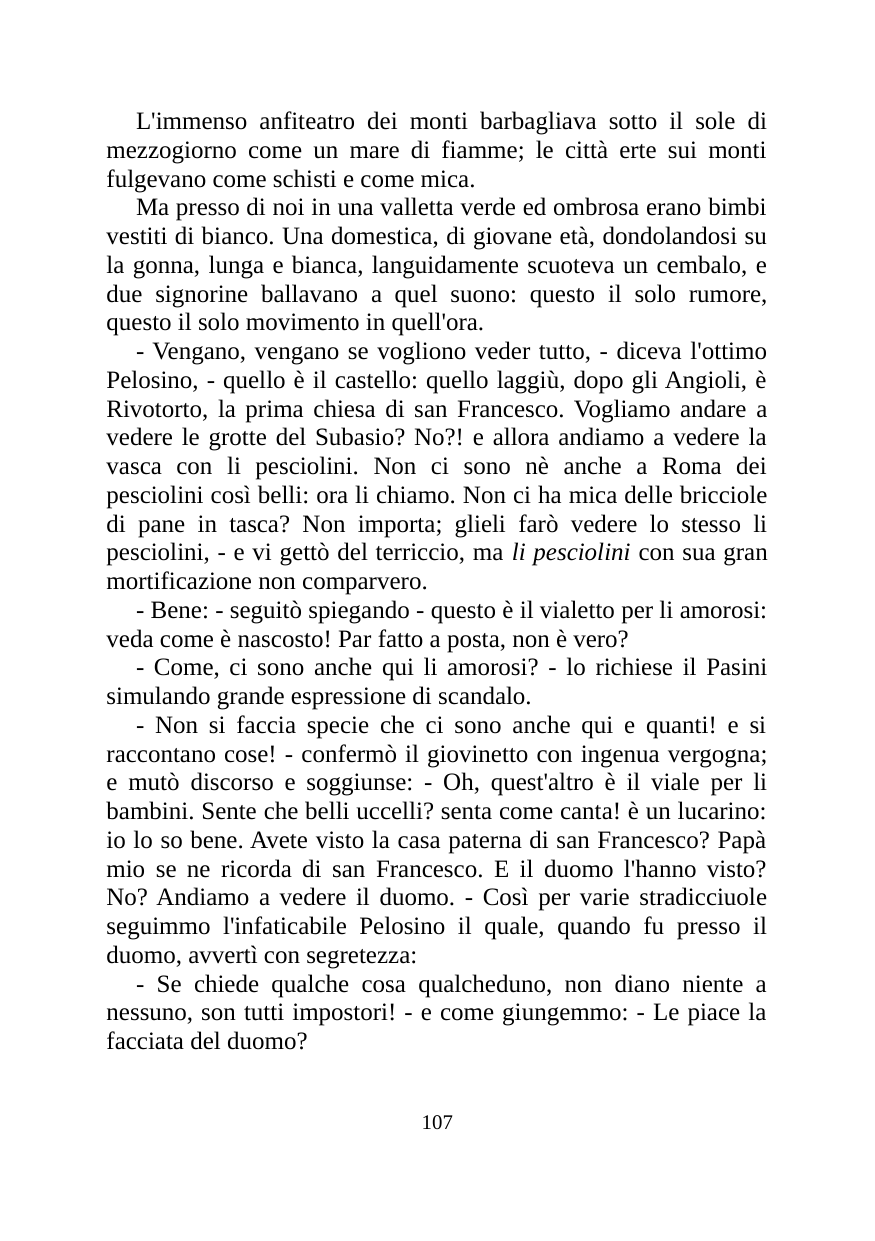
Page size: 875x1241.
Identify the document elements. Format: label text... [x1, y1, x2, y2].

text Ma presso di noi in una valletta verde ed ombrosa erano bimbi vestiti di bianco. Una domestica, di giovane età, dondolandosi su la gonna, lunga e bianca, languidamente scuoteva un cembalo, e due signorine ballavano a quel suono: questo il solo rumore, questo il solo movimento in quell'ora. [106, 192, 768, 336]
text - Non si faccia specie che ci sono anche qui e quanti! e si raccontano cose! - confermò il giovinetto con ingenua vergogna; e mutò discorso e soggiunse: - Oh, quest'altro è il viale per li bambini. Sente che belli uccelli? senta come canta! è un lucarino: io lo so bene. Avete visto la casa paterna di san Francesco? Papà mio se ne ricorda di san Francesco. E il duomo l'hanno visto? No? Andiamo a vedere il duomo. - Così per varie stradicciuole seguimmo l'infaticabile Pelosino il quale, quando fu presso il duomo, avvertì con segretezza: [106, 710, 768, 969]
text - Bene: - seguitò spiegando - questo è il vialetto per li amorosi: veda come è nascosto! Par fatto a posta, non è vero? [106, 595, 768, 652]
text - Come, ci sono anche qui li amorosi? - lo richiese il Pasini simulando grande espressione di scandalo. [106, 652, 768, 710]
text - Vengano, vengano se vogliono veder tutto, - diceva l'ottimo Pelosino, - quello è il castello: quello laggiù, dopo gli Angioli, è Rivotorto, la prima chiesa di san Francesco. Vogliamo andare a vedere le grotte del Subasio? No?! e allora andiamo a vedere la vasca con li pesciolini. Non ci sono nè anche a Roma dei pesciolini così belli: ora li chiamo. Non ci ha mica delle bricciole di pane in tasca? Non importa; glieli farò vedere lo stesso li pesciolini, - e vi gettò del terriccio, ma li pesciolini con sua gran mortificazione non comparvero. [106, 336, 768, 595]
text L'immenso anfiteatro dei monti barbagliava sotto il sole di mezzogiorno come un mare di fiamme; le città erte sui monti fulgevano come schisti e come mica. [106, 106, 768, 192]
text - Se chiede qualche cosa qualcheduno, non diano niente a nessuno, son tutti impostori! - e come giungemmo: - Le piace la facciata del duomo? [106, 969, 768, 1055]
